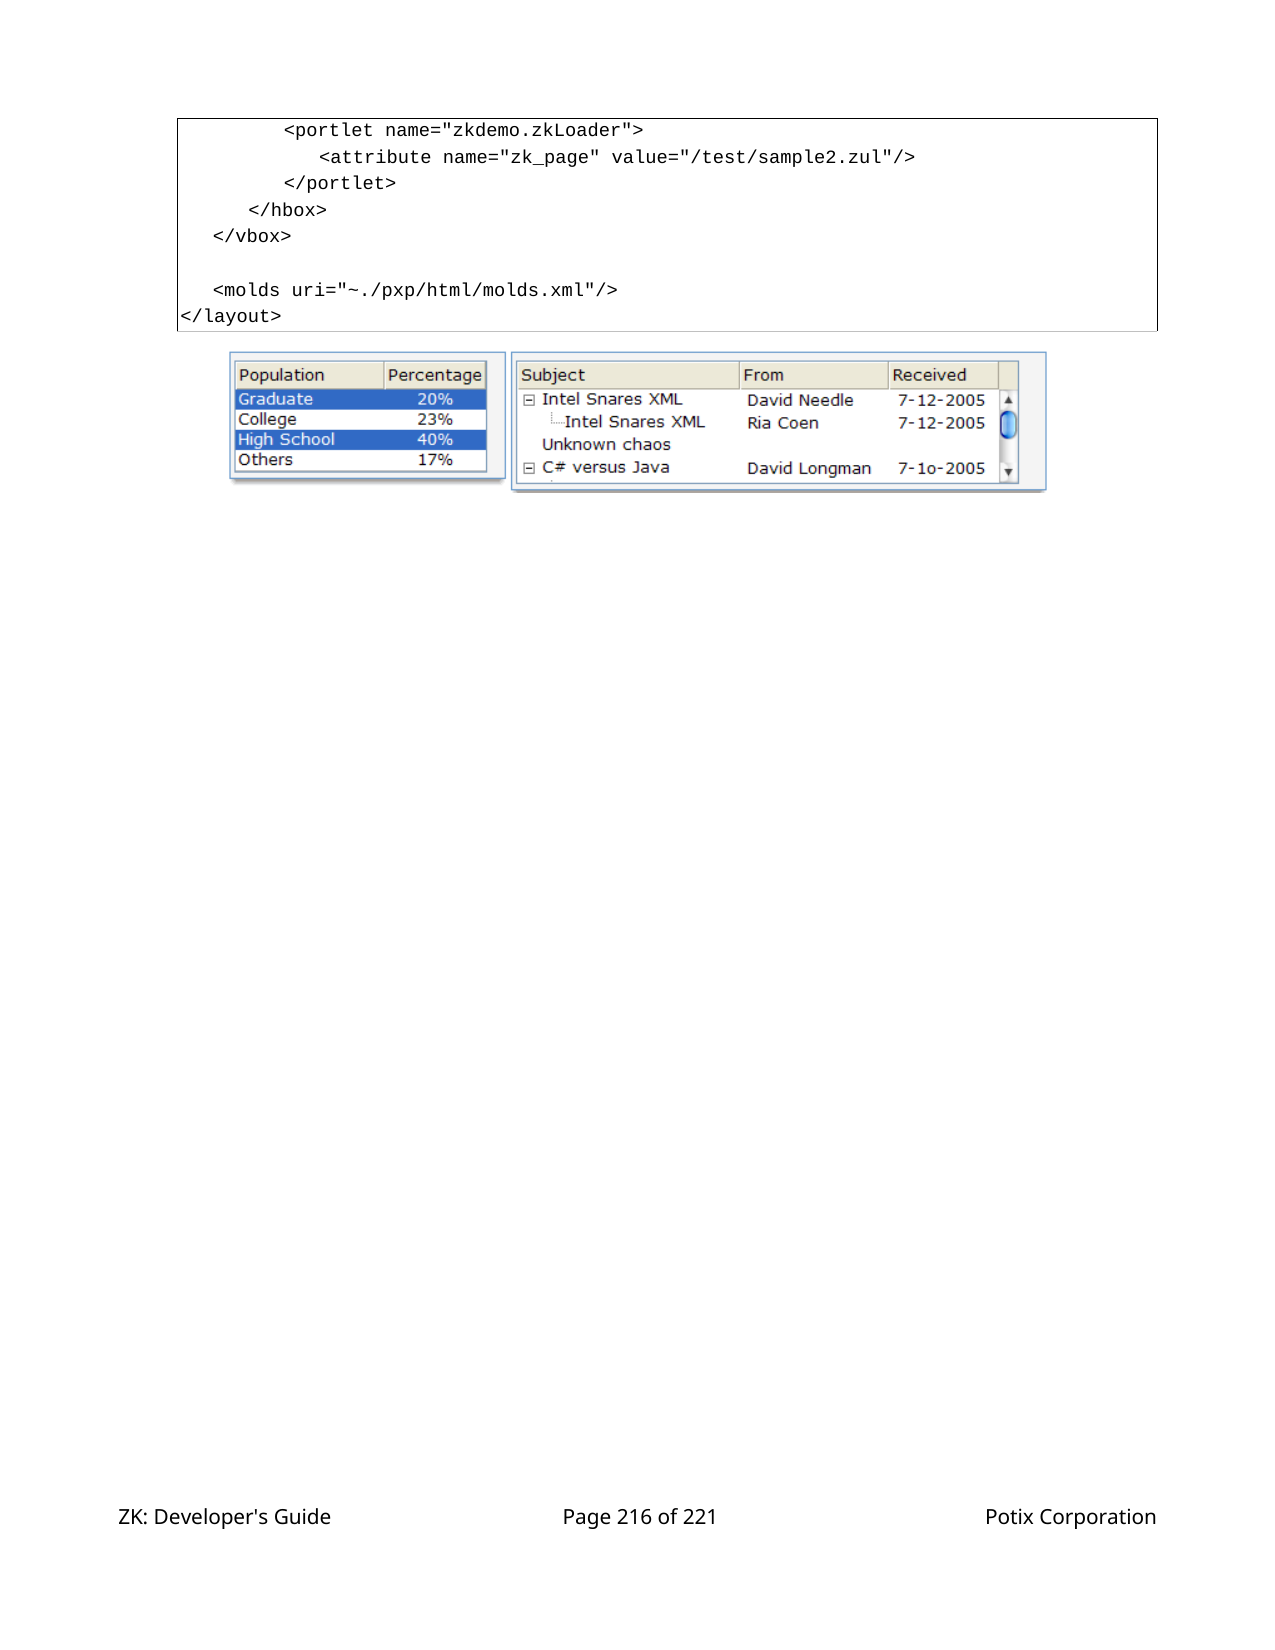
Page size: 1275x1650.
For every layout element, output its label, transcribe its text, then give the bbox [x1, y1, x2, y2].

text <portlet name="zkdemo.zkLoader"> <attribute name="zk_page" value="/test/sample2.zul"/> </portlet> </hbox> </vbox> <molds uri="~./pxp/html/molds.xml"/> </layout> [178, 119, 1157, 331]
picture [227, 349, 1048, 493]
